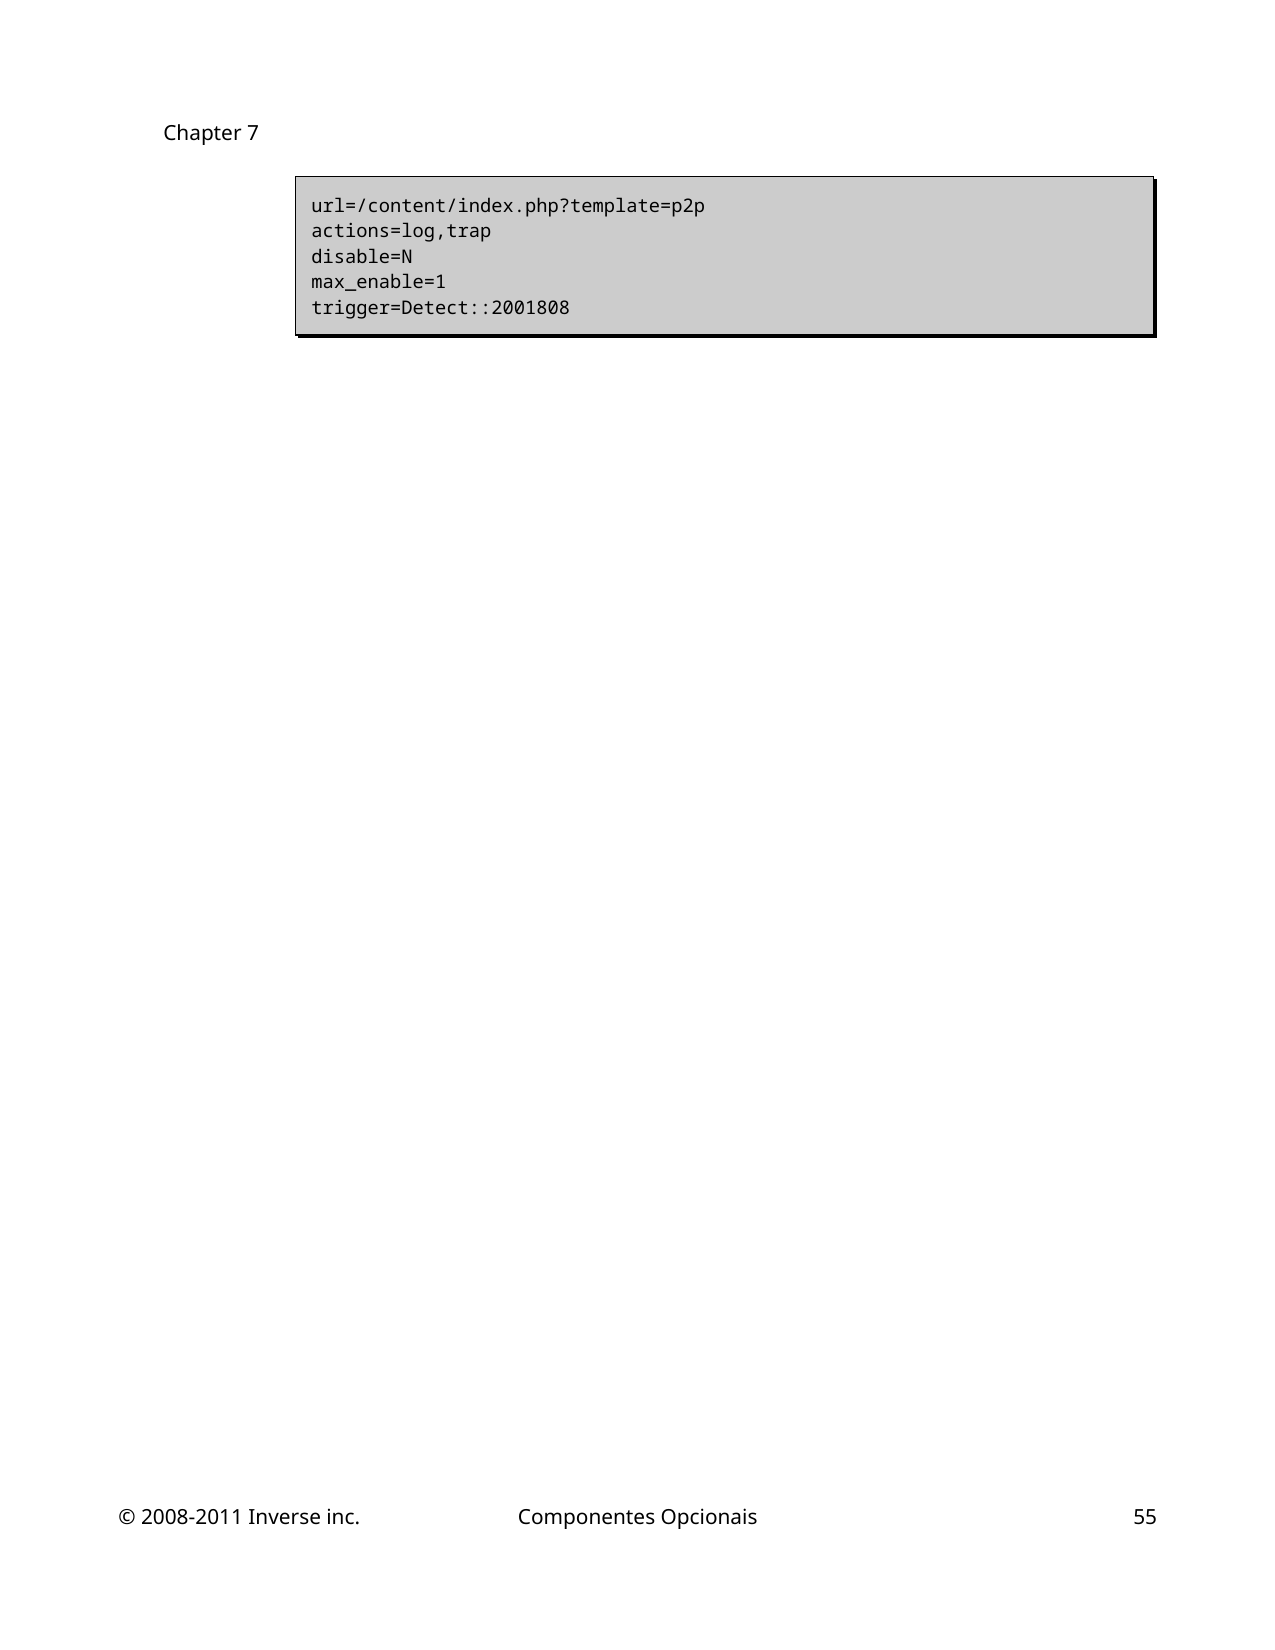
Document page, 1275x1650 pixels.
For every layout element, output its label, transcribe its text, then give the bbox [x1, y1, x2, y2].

text url=/content/index.php?template=p2p actions=log,trap disable=N max_enable=1 trigger=Detect::2001808 [296, 177, 1153, 334]
